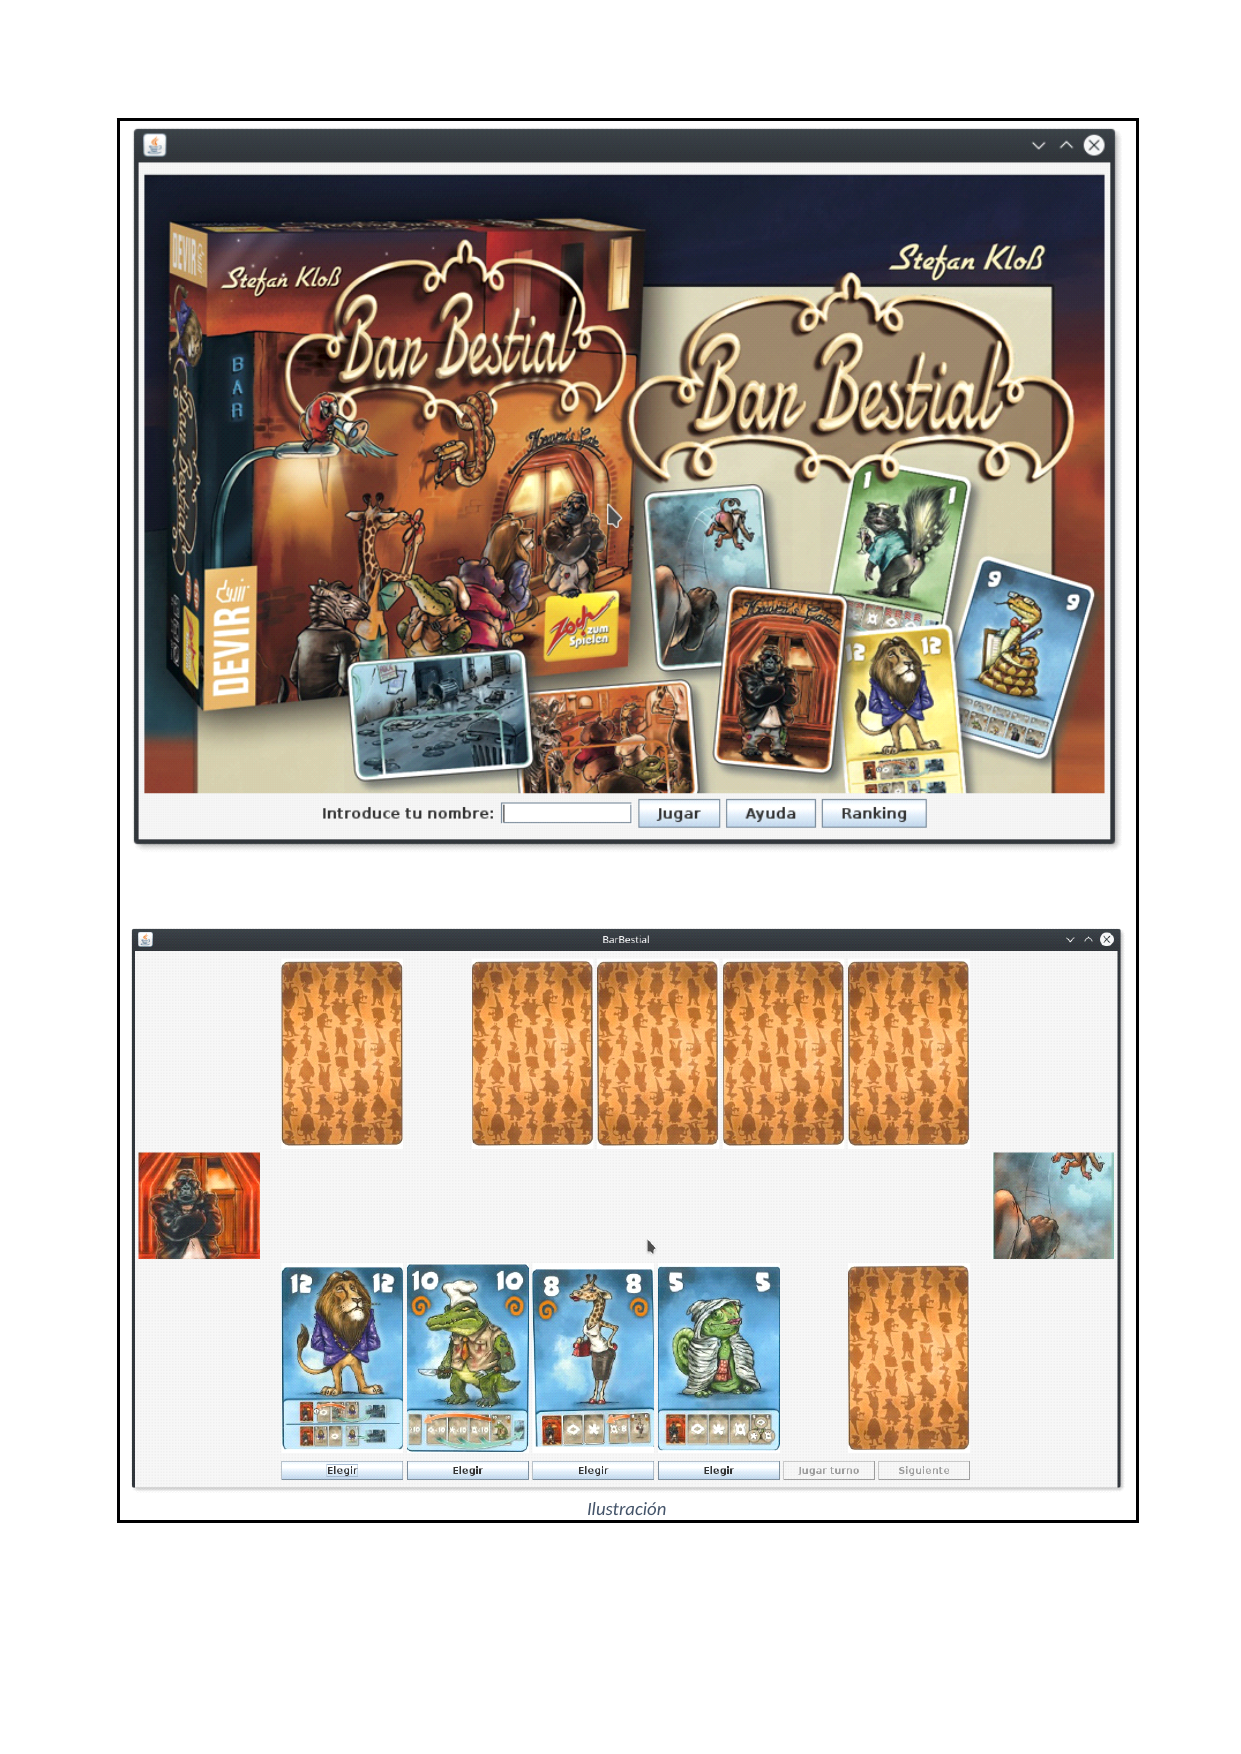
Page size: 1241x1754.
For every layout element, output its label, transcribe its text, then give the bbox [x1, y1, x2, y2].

table_cell Ilustración [120, 121, 1136, 1519]
